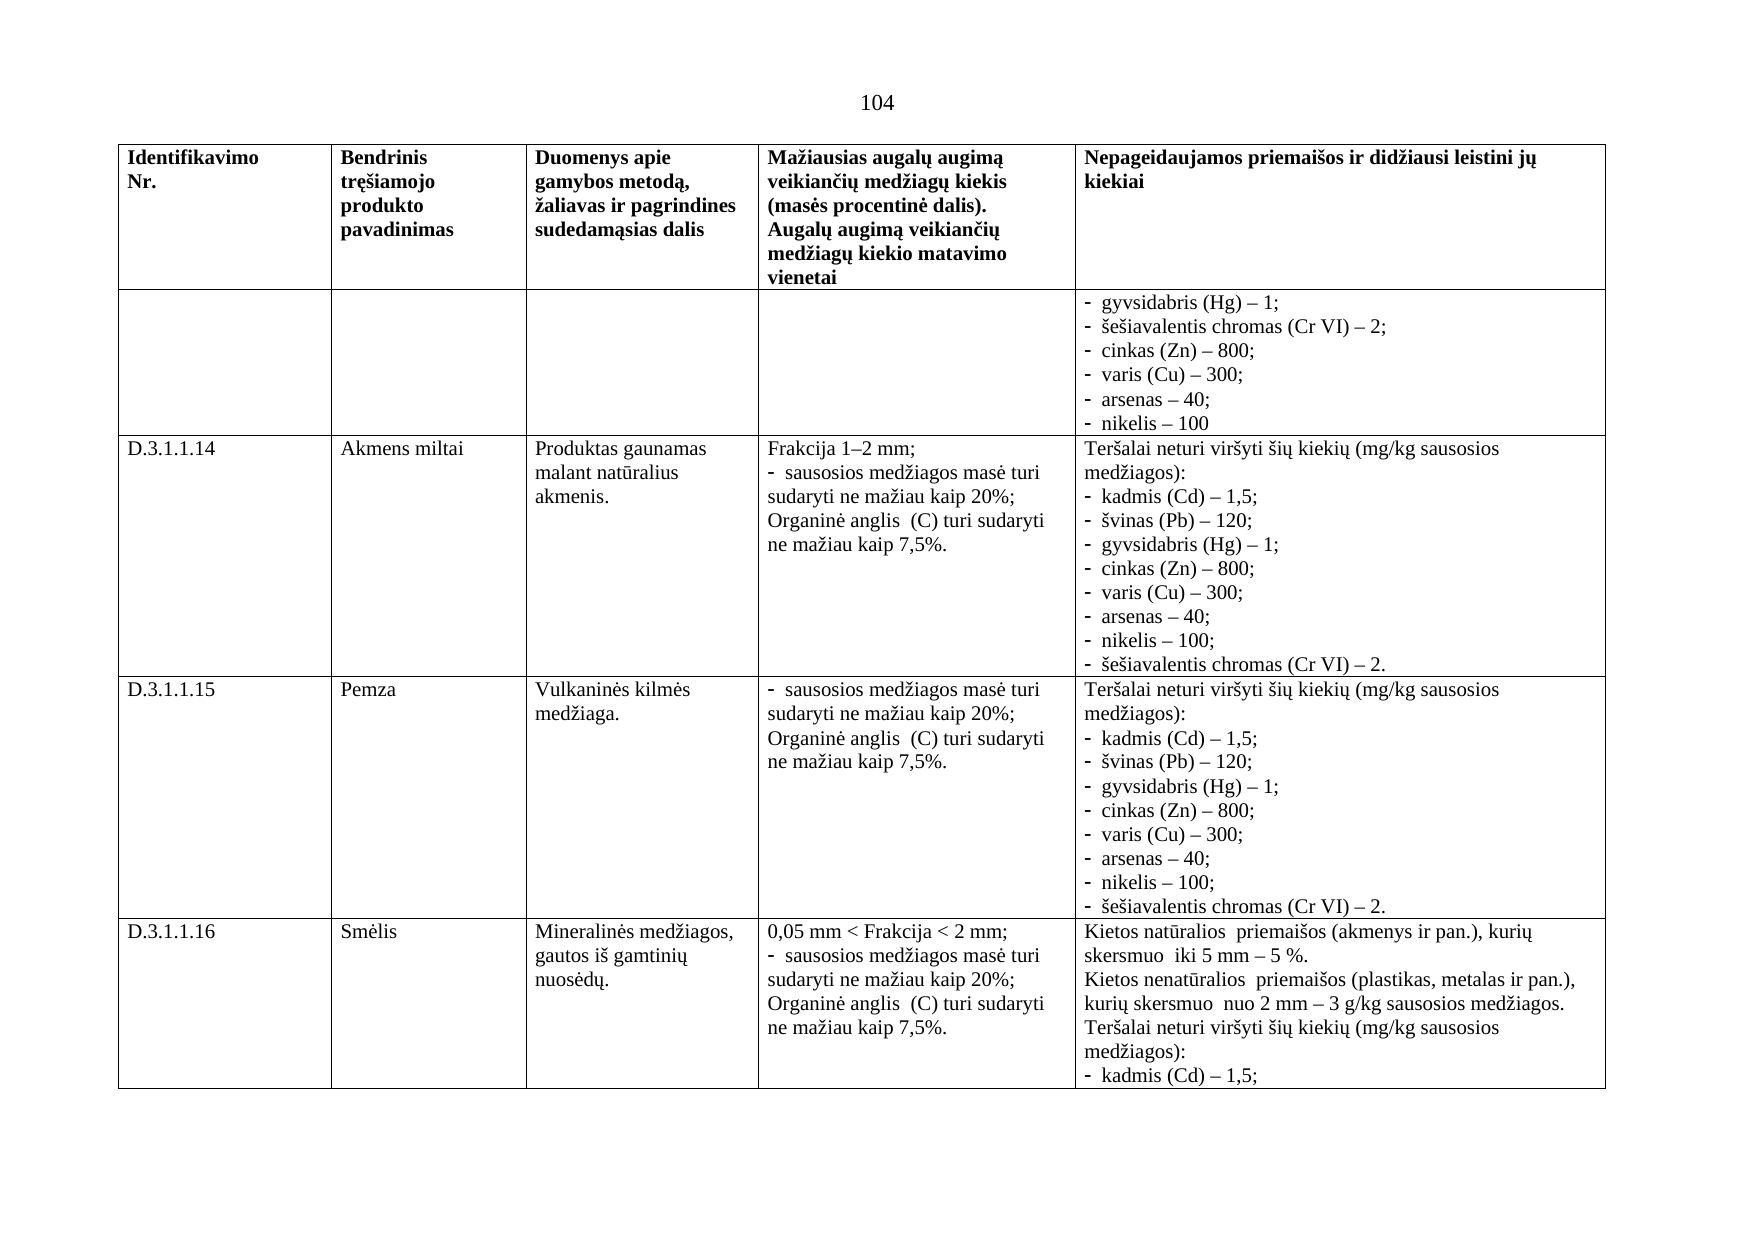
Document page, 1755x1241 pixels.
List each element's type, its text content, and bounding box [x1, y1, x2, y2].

table_cell sausosios medžiagos masė turi sudaryti ne mažiau kaip 20%; Organinė anglis (C) turi sudaryti ne mažiau kaip 7,5%. [759, 677, 1075, 918]
table_cell Mineralinės medžiagos, gautos iš gamtinių nuosėdų. [527, 919, 758, 1087]
table_cell Frakcija 1–2 mm; sausosios medžiagos masė turi sudaryti ne mažiau kaip 20%; Organinė anglis (C) turi sudaryti ne mažiau kaip 7,5%. [759, 436, 1075, 676]
table_header Nepageidaujamos priemaišos ir didžiausi leistini jų kiekiai [1076, 145, 1605, 289]
table_cell Vulkaninės kilmės medžiaga. [527, 677, 758, 918]
table_cell [527, 290, 758, 434]
table_cell D.3.1.1.15 [119, 677, 331, 918]
table_cell Produktas gaunamas malant natūralius akmenis. [527, 436, 758, 676]
table_cell Akmens miltai [332, 436, 526, 676]
table_cell D.3.1.1.14 [119, 436, 331, 676]
table_cell 0,05 mm < Frakcija < 2 mm; sausosios medžiagos masė turi sudaryti ne mažiau kaip 20%; Organinė anglis (C) turi sudaryti ne mažiau kaip 7,5%. [759, 919, 1075, 1087]
table_cell [332, 290, 526, 434]
table_cell gyvsidabris (Hg) – 1; šešiavalentis chromas (Cr VI) – 2; cinkas (Zn) – 800; varis (Cu) – 300; arsenas – 40; nikelis – 100 [1076, 290, 1605, 434]
table_header Mažiausias augalų augimą veikiančių medžiagų kiekis (masės procentinė dalis). Augalų augimą veikiančių medžiagų kiekio matavimo vienetai [759, 145, 1075, 289]
table_cell Teršalai neturi viršyti šių kiekių (mg/kg sausosios medžiagos): kadmis (Cd) – 1,5; švinas (Pb) – 120; gyvsidabris (Hg) – 1; cinkas (Zn) – 800; varis (Cu) – 300; arsenas – 40; nikelis – 100; šešiavalentis chromas (Cr VI) – 2. [1076, 436, 1605, 676]
table_cell Teršalai neturi viršyti šių kiekių (mg/kg sausosios medžiagos): kadmis (Cd) – 1,5; švinas (Pb) – 120; gyvsidabris (Hg) – 1; cinkas (Zn) – 800; varis (Cu) – 300; arsenas – 40; nikelis – 100; šešiavalentis chromas (Cr VI) – 2. [1076, 677, 1605, 918]
table_header Duomenys apie gamybos metodą, žaliavas ir pagrindines sudedamąsias dalis [527, 145, 758, 289]
table_cell Kietos natūralios priemaišos (akmenys ir pan.), kurių skersmuo iki 5 mm – 5 %. Kietos nenatūralios priemaišos (plastikas, metalas ir pan.), kurių skersmuo nuo 2 mm – 3 g/kg sausosios medžiagos. Teršalai neturi viršyti šių kiekių (mg/kg sausosios medžiagos): kadmis (Cd) – 1,5; [1076, 919, 1605, 1087]
table_header Identifikavimo Nr. [119, 145, 331, 289]
table_cell Pemza [332, 677, 526, 918]
table_cell [119, 290, 331, 434]
table_cell Smėlis [332, 919, 526, 1087]
table_cell D.3.1.1.16 [119, 919, 331, 1087]
table_header Bendrinis tręšiamojo produkto pavadinimas [332, 145, 526, 289]
table_cell [759, 290, 1075, 434]
